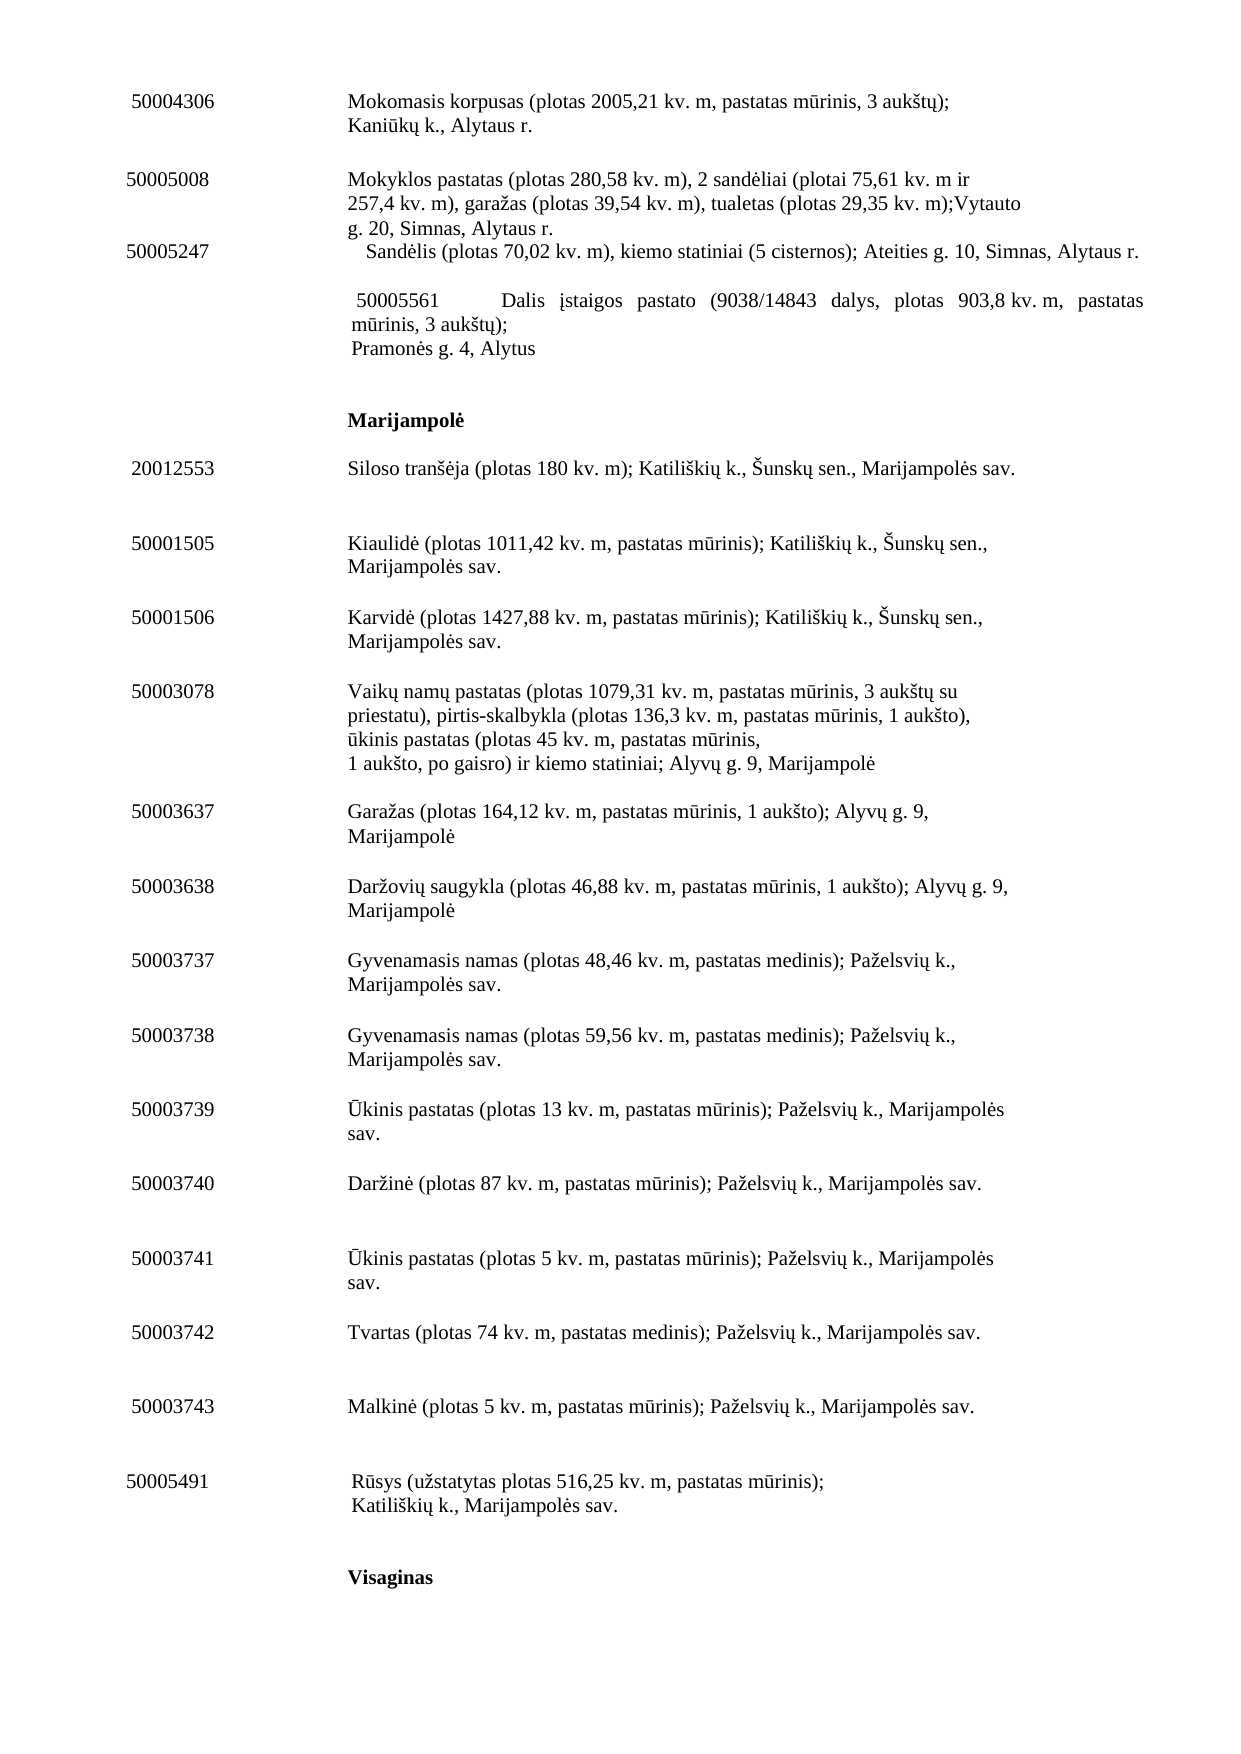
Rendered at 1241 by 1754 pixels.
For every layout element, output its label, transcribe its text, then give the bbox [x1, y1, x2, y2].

table_cell [115, 1565, 336, 1589]
table_cell [115, 408, 336, 432]
table_cell [1155, 240, 1163, 288]
table_cell [1170, 1023, 1211, 1073]
table_cell [1148, 1171, 1155, 1222]
table_cell [1170, 679, 1211, 775]
table_cell [1148, 605, 1155, 655]
table_cell [1155, 408, 1163, 432]
table_cell 50003743 [115, 1395, 336, 1445]
table_cell [1037, 530, 1148, 581]
table_cell [1163, 948, 1170, 998]
table_cell [115, 1073, 1155, 1097]
table_cell 50003078 [115, 679, 336, 775]
table_cell [1163, 139, 1170, 167]
table_cell [115, 384, 1155, 408]
table_cell Marijampolė [336, 408, 1155, 432]
table_cell [1163, 1565, 1170, 1589]
table_cell [1163, 288, 1170, 384]
table_cell [1155, 800, 1163, 850]
table_cell Kiaulidė (plotas 1011,42 kv. m, pastatas mūrinis); Katiliškių k., Šunskų sen., Marijampolės sav. [336, 530, 1037, 581]
table_cell Karvidė (plotas 1427,88 kv. m, pastatas mūrinis); Katiliškių k., Šunskų sen., Marijampolės sav. [336, 605, 1037, 655]
table_cell [115, 139, 336, 167]
table_cell [115, 1541, 1155, 1565]
table_cell [1148, 167, 1155, 239]
table_cell Tvartas (plotas 74 kv. m, pastatas medinis); Paželsvių k., Marijampolės sav. [336, 1320, 1037, 1370]
table_cell Daržinė (plotas 87 kv. m, pastatas mūrinis); Paželsvių k., Marijampolės sav. [336, 1171, 1037, 1222]
table_cell [1155, 1445, 1163, 1469]
table_cell [1163, 89, 1170, 139]
table_cell [1163, 775, 1170, 799]
table_cell [1163, 167, 1170, 239]
table_cell [1163, 605, 1170, 655]
table_cell [1155, 288, 1163, 384]
table_cell [336, 139, 1037, 167]
table_cell [1155, 1171, 1163, 1222]
table_cell [1163, 1246, 1170, 1296]
table_cell [1170, 948, 1211, 998]
table_cell [115, 581, 1155, 605]
table_cell 50005491 [115, 1469, 336, 1541]
table_cell [1155, 581, 1163, 605]
table_cell [1170, 1171, 1211, 1222]
table_cell [1155, 874, 1163, 924]
table_cell [1037, 1320, 1148, 1370]
table_cell [115, 1370, 1155, 1394]
table_cell [1163, 1171, 1170, 1222]
table_cell [1170, 1246, 1211, 1296]
table_cell [1170, 384, 1211, 408]
table_cell [1163, 1222, 1170, 1246]
table_cell [1170, 1445, 1211, 1469]
table_cell [1170, 506, 1211, 530]
table_cell [1155, 605, 1163, 655]
table_cell [1170, 167, 1211, 239]
table_cell [1155, 1589, 1163, 1613]
table_cell [1170, 924, 1211, 948]
table_cell [1170, 581, 1211, 605]
table_cell 50004306 [115, 89, 336, 139]
table_cell [1170, 1073, 1211, 1097]
table_cell [1037, 1023, 1148, 1073]
table_cell [1163, 530, 1170, 581]
table_cell Siloso tranšėja (plotas 180 kv. m); Katiliškių k., Šunskų sen., Marijampolės sav. [336, 456, 1037, 506]
table_cell [1148, 679, 1155, 775]
table_cell [1170, 1222, 1211, 1246]
table_cell [1155, 1073, 1163, 1097]
table_cell [1155, 1296, 1163, 1320]
table_cell [1170, 850, 1211, 874]
table_cell [1155, 850, 1163, 874]
table_cell Rūsys (užstatytas plotas 516,25 kv. m, pastatas mūrinis); Katiliškių k., Marijampolės sav. [336, 1469, 1155, 1541]
table_cell [1155, 1395, 1163, 1445]
table_cell [1163, 506, 1170, 530]
table_cell [1148, 89, 1155, 139]
table_cell Malkinė (plotas 5 kv. m, pastatas mūrinis); Paželsvių k., Marijampolės sav. [336, 1395, 1037, 1445]
table_cell [115, 775, 1155, 799]
table_cell [1163, 655, 1170, 679]
table_cell [1155, 1469, 1163, 1541]
table_cell [1148, 456, 1155, 506]
table_cell [1148, 530, 1155, 581]
table_cell [115, 655, 1155, 679]
table_cell [1155, 530, 1163, 581]
table_cell [1170, 1565, 1211, 1589]
table_cell [1155, 1320, 1163, 1370]
table_cell [1155, 1023, 1163, 1073]
table_cell [1148, 948, 1155, 998]
table_cell [1170, 1147, 1211, 1171]
table_cell 50001506 [115, 605, 336, 655]
table_cell 20012553 [115, 456, 336, 506]
table_cell [1170, 89, 1211, 139]
table_cell [1170, 1320, 1211, 1370]
table_cell [1155, 775, 1163, 799]
table_cell Gyvenamasis namas (plotas 59,56 kv. m, pastatas medinis); Paželsvių k., Marijampolės sav. [336, 1023, 1037, 1073]
table_cell [1155, 1370, 1163, 1394]
table_cell [1155, 679, 1163, 775]
table_cell 50003741 [115, 1246, 336, 1296]
table_cell Ūkinis pastatas (plotas 13 kv. m, pastatas mūrinis); Paželsvių k., Marijampolės sav. [336, 1097, 1037, 1147]
table_cell [1155, 384, 1163, 408]
table_cell [1155, 456, 1163, 506]
table_cell [1148, 874, 1155, 924]
table_cell [115, 432, 1155, 456]
table_cell [1163, 456, 1170, 506]
table_cell 50003742 [115, 1320, 336, 1370]
table_cell [1163, 432, 1170, 456]
table_cell [1155, 1222, 1163, 1246]
table_cell [1155, 1541, 1163, 1565]
table_cell [1155, 139, 1163, 167]
table_cell [115, 288, 336, 384]
table_cell [1163, 1370, 1170, 1394]
table_cell [1037, 89, 1148, 139]
table_cell [1170, 999, 1211, 1023]
table_cell [115, 1296, 1155, 1320]
table_cell 50005561 Dalis įstaigos pastato (9038/14843 dalys, plotas 903,8 kv. m, pastatas mūrinis, 3 aukštų); Pramonės g. 4, Alytus [336, 288, 1155, 384]
table_cell [1155, 1147, 1163, 1171]
table_cell [1155, 89, 1163, 139]
table_cell [1155, 506, 1163, 530]
table_cell [1170, 288, 1211, 384]
table_cell [1037, 1171, 1148, 1222]
table_cell [1163, 1147, 1170, 1171]
table_cell [1170, 139, 1211, 167]
table_cell Sandėlis (plotas 70,02 kv. m), kiemo statiniai (5 cisternos); Ateities g. 10, Simnas, Alytaus r. [336, 240, 1155, 288]
table_cell Mokomasis korpusas (plotas 2005,21 kv. m, pastatas mūrinis, 3 aukštų); Kaniūkų k., Alytaus r. [336, 89, 1037, 139]
table_cell [115, 1445, 1155, 1469]
table_cell [1155, 999, 1163, 1023]
table_cell 50005247 [115, 240, 336, 288]
table_cell [1163, 1395, 1170, 1445]
table_cell [1155, 1246, 1163, 1296]
table_cell [1170, 1395, 1211, 1445]
table_cell 50003740 [115, 1171, 336, 1222]
table_cell [1037, 948, 1148, 998]
table_cell [1170, 1541, 1211, 1565]
table_cell [1163, 1073, 1170, 1097]
table_cell [1170, 775, 1211, 799]
table_cell [1163, 679, 1170, 775]
table_cell [1163, 408, 1170, 432]
table_cell [1037, 139, 1148, 167]
table_cell [115, 1222, 1155, 1246]
table_cell [1170, 1370, 1211, 1394]
table_cell [1163, 924, 1170, 948]
table_cell [1037, 874, 1148, 924]
table_cell Vaikų namų pastatas (plotas 1079,31 kv. m, pastatas mūrinis, 3 aukštų su priestatu), pirtis-skalbykla (plotas 136,3 kv. m, pastatas mūrinis, 1 aukšto), ūkinis pastatas (plotas 45 kv. m, pastatas mūrinis, 1 aukšto, po gaisro) ir kiemo statiniai; Alyvų g. 9, Marijampolė [336, 679, 1037, 775]
table_cell [1155, 167, 1163, 239]
table_cell [1037, 456, 1148, 506]
table_cell [1163, 1320, 1170, 1370]
table_cell [1148, 1320, 1155, 1370]
table_cell [1170, 240, 1211, 288]
table_cell [115, 850, 1155, 874]
table_cell [1155, 432, 1163, 456]
table_cell [1163, 1445, 1170, 1469]
table_cell 50003637 [115, 800, 336, 850]
table_cell 50005008 [115, 167, 336, 239]
table_cell [1155, 1097, 1163, 1147]
table_cell [1037, 167, 1148, 239]
table_cell [1148, 800, 1155, 850]
table_cell [1037, 1246, 1148, 1296]
table_cell [115, 506, 1155, 530]
table_cell [1170, 1097, 1211, 1147]
table_cell [1170, 800, 1211, 850]
table_cell [1163, 1296, 1170, 1320]
table_cell [1163, 240, 1170, 288]
table_cell [1037, 1395, 1148, 1445]
table_cell [115, 924, 1155, 948]
table_cell 50003739 [115, 1097, 336, 1147]
table_cell [1170, 456, 1211, 506]
table_cell 50001505 [115, 530, 336, 581]
table_cell [1163, 800, 1170, 850]
table_cell [1163, 874, 1170, 924]
table_cell [1170, 1296, 1211, 1320]
table_cell [1163, 1589, 1170, 1613]
table_cell [1170, 874, 1211, 924]
table_cell 50003638 [115, 874, 336, 924]
table_cell [1148, 1395, 1155, 1445]
table_cell [1037, 605, 1148, 655]
table_cell Mokyklos pastatas (plotas 280,58 kv. m), 2 sandėliai (plotai 75,61 kv. m ir 257,4 kv. m), garažas (plotas 39,54 kv. m), tualetas (plotas 29,35 kv. m);Vytauto g. 20, Simnas, Alytaus r. [336, 167, 1037, 239]
table_cell [1170, 1469, 1211, 1541]
table_cell [1163, 1097, 1170, 1147]
table_cell [1163, 1023, 1170, 1073]
table_cell [1037, 1097, 1148, 1147]
table_cell 50003738 [115, 1023, 336, 1073]
table_cell [1163, 581, 1170, 605]
table_cell Gyvenamasis namas (plotas 48,46 kv. m, pastatas medinis); Paželsvių k., Marijampolės sav. [336, 948, 1037, 998]
table_cell [1148, 1097, 1155, 1147]
table_cell Ūkinis pastatas (plotas 5 kv. m, pastatas mūrinis); Paželsvių k., Marijampolės sav. [336, 1246, 1037, 1296]
table_cell [1148, 1246, 1155, 1296]
table_cell [1037, 800, 1148, 850]
table_cell [1155, 655, 1163, 679]
table_cell [115, 999, 1155, 1023]
table_cell [1170, 530, 1211, 581]
table_cell [1148, 139, 1155, 167]
table_cell [1170, 432, 1211, 456]
table_cell Visaginas [336, 1565, 1155, 1589]
table_cell [1170, 408, 1211, 432]
table_cell 50003737 [115, 948, 336, 998]
table_cell [115, 1589, 1155, 1613]
table_cell Daržovių saugykla (plotas 46,88 kv. m, pastatas mūrinis, 1 aukšto); Alyvų g. 9, Marijampolė [336, 874, 1037, 924]
table_cell [1155, 948, 1163, 998]
table_cell [1037, 679, 1148, 775]
table_cell [1163, 850, 1170, 874]
table_cell [1163, 1469, 1170, 1541]
table_cell [1163, 999, 1170, 1023]
table_cell [1163, 384, 1170, 408]
table_cell [115, 1147, 1155, 1171]
table_cell [1170, 1589, 1211, 1613]
table_cell [1155, 924, 1163, 948]
table_cell [1163, 1541, 1170, 1565]
table_cell Garažas (plotas 164,12 kv. m, pastatas mūrinis, 1 aukšto); Alyvų g. 9, Marijampolė [336, 800, 1037, 850]
table_cell [1155, 1565, 1163, 1589]
table_cell [1170, 605, 1211, 655]
table_cell [1148, 1023, 1155, 1073]
table_cell [1170, 655, 1211, 679]
